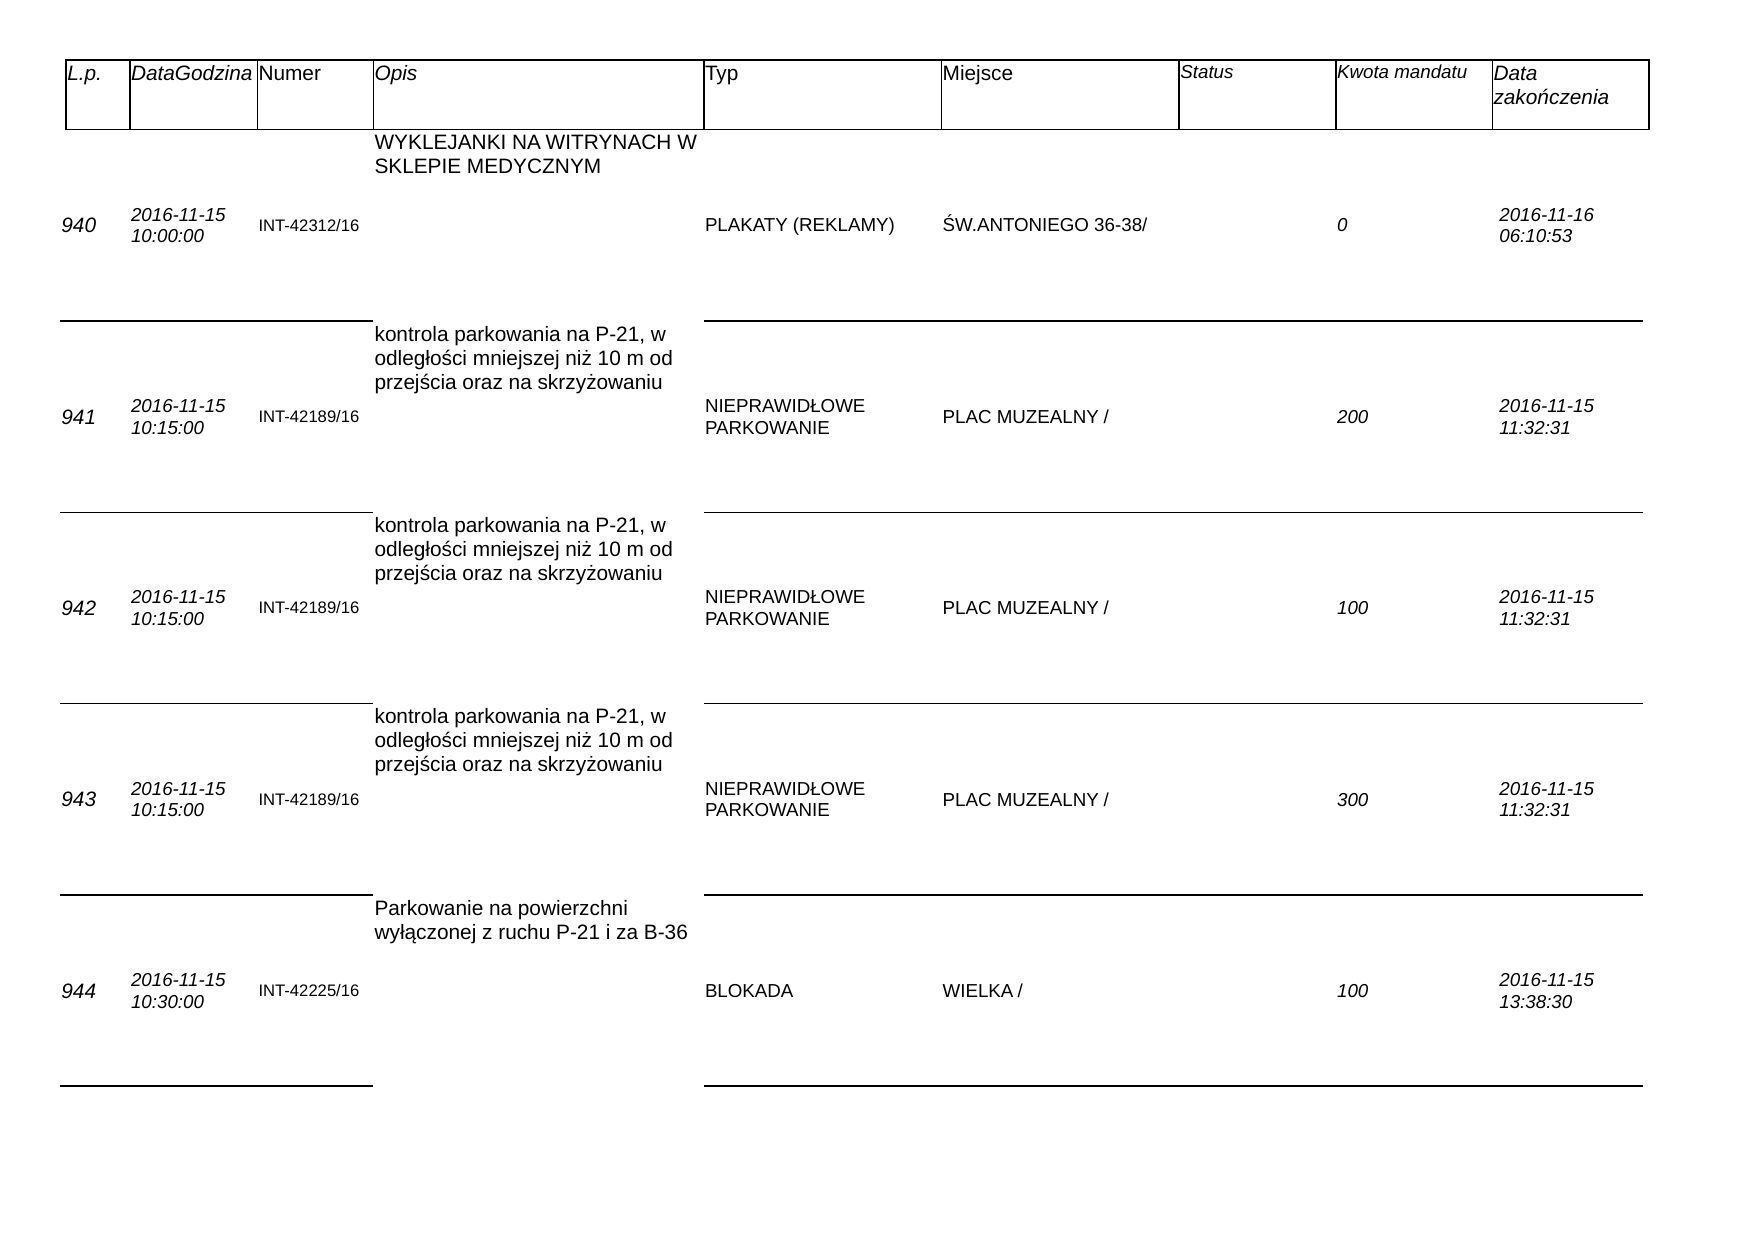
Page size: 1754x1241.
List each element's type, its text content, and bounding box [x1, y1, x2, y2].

table_cell BLOKADA [704, 896, 941, 1085]
table_cell INT-42189/16 [257, 704, 373, 894]
table_cell [1179, 896, 1336, 1085]
table_cell 2016-11-15 11:32:31 [1498, 704, 1643, 894]
table_cell WYKLEJANKI NA WITRYNACH W SKLEPIE MEDYCZNYM [373, 130, 704, 320]
table_header DataGodzina [131, 61, 257, 129]
table_cell 2016-11-15 10:15:00 [130, 322, 257, 511]
table_cell NIEPRAWIDŁOWE PARKOWANIE [704, 704, 941, 894]
table_cell [1643, 703, 1649, 894]
table_cell 2016-11-15 10:15:00 [130, 513, 257, 703]
table_cell [1643, 130, 1649, 320]
table_cell PLAC MUZEALNY / [941, 322, 1179, 511]
table_cell 100 [1336, 896, 1498, 1085]
table_cell 941 [60, 322, 130, 511]
table_cell INT-42189/16 [257, 322, 373, 511]
table_cell [1179, 513, 1336, 703]
table_cell 2016-11-16 06:10:53 [1498, 130, 1643, 320]
table_cell 944 [60, 896, 130, 1085]
table_cell INT-42189/16 [257, 513, 373, 703]
table_cell [1179, 704, 1336, 894]
table_cell NIEPRAWIDŁOWE PARKOWANIE [704, 513, 941, 703]
table_cell WIELKA / [941, 896, 1179, 1085]
table_cell kontrola parkowania na P-21, w odległości mniejszej niż 10 m od przejścia oraz na skrzyżowaniu [373, 511, 704, 703]
table_cell 2016-11-15 11:32:31 [1498, 322, 1643, 511]
table_cell 2016-11-15 11:32:31 [1498, 513, 1643, 703]
table_cell kontrola parkowania na P-21, w odległości mniejszej niż 10 m od przejścia oraz na skrzyżowaniu [373, 320, 704, 511]
table_cell 2016-11-15 10:30:00 [130, 896, 257, 1085]
table_cell [1643, 320, 1649, 511]
table_cell 942 [60, 513, 130, 703]
table_cell INT-42225/16 [257, 896, 373, 1085]
table_cell PLAC MUZEALNY / [941, 704, 1179, 894]
table_cell 940 [60, 129, 130, 320]
table_header Status [1180, 61, 1335, 129]
table_header [60, 59, 65, 129]
table_cell 2016-11-15 10:00:00 [130, 130, 257, 320]
table_cell [1179, 130, 1336, 320]
table_cell ŚW.ANTONIEGO 36-38/ [941, 130, 1179, 320]
table_cell kontrola parkowania na P-21, w odległości mniejszej niż 10 m od przejścia oraz na skrzyżowaniu [373, 703, 704, 894]
table_cell NIEPRAWIDŁOWE PARKOWANIE [704, 322, 941, 511]
table_cell PLAC MUZEALNY / [941, 513, 1179, 703]
table_cell PLAKATY (REKLAMY) [704, 130, 941, 320]
table_header Kwota mandatu [1337, 61, 1492, 129]
table_header L.p. [67, 61, 129, 129]
table_cell 300 [1336, 704, 1498, 894]
table_header Miejsce [942, 61, 1178, 129]
table_header Opis [374, 61, 703, 129]
table_header Data zakończenia [1493, 61, 1648, 129]
table_cell 200 [1336, 322, 1498, 511]
table_cell 2016-11-15 10:15:00 [130, 704, 257, 894]
table_cell 0 [1336, 130, 1498, 320]
table_cell [1179, 322, 1336, 511]
table_cell 100 [1336, 513, 1498, 703]
table_header Numer [258, 61, 373, 129]
table_cell [1643, 894, 1649, 1085]
table_cell Parkowanie na powierzchni wyłączonej z ruchu P-21 i za B-36 [373, 894, 704, 1085]
table_cell 943 [60, 704, 130, 894]
table_cell [1643, 511, 1649, 703]
table_cell INT-42312/16 [257, 130, 373, 320]
table_cell 2016-11-15 13:38:30 [1498, 896, 1643, 1085]
table_header Typ [705, 61, 941, 129]
